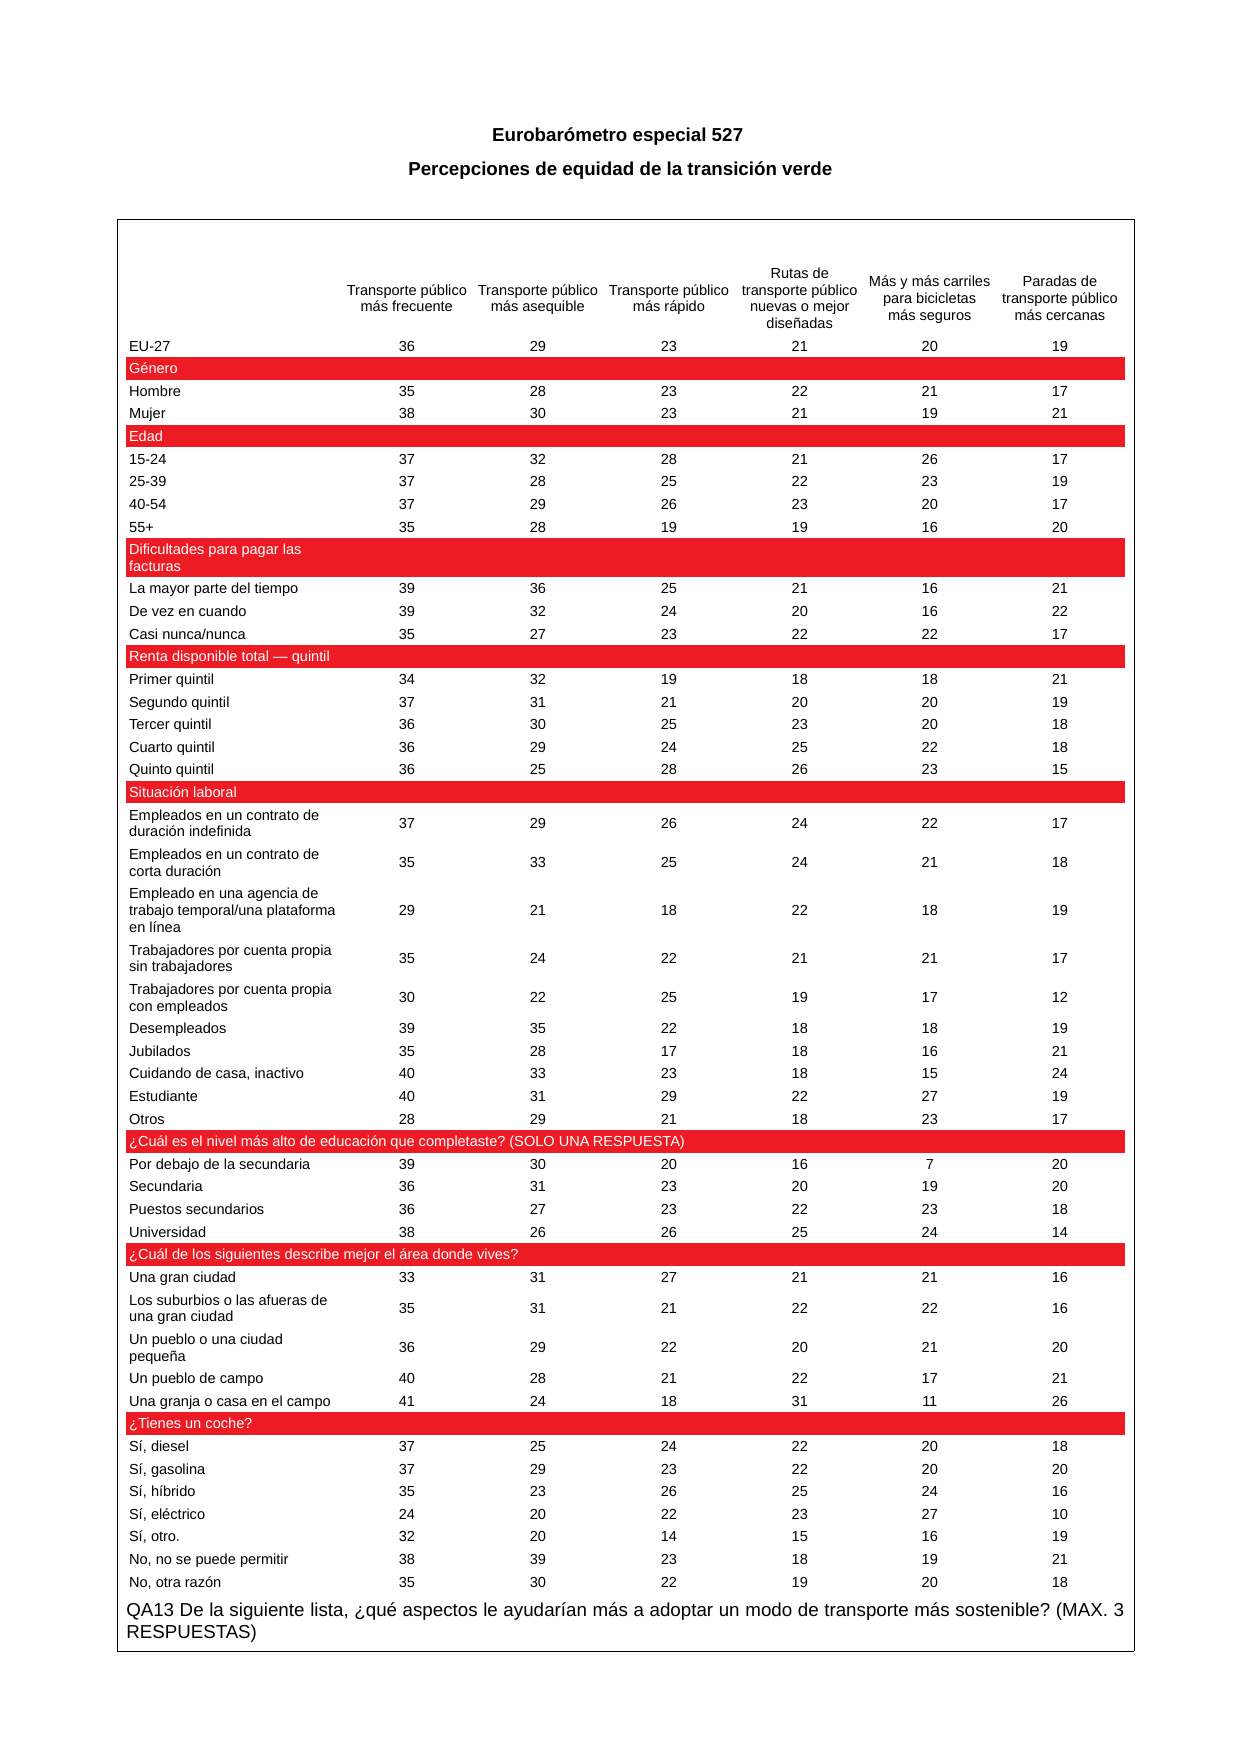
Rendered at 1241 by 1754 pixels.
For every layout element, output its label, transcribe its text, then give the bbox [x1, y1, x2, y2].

table_cell 23 [603, 623, 734, 645]
table_cell 20 [865, 493, 994, 515]
table_cell La mayor parte del tiempo [126, 577, 341, 600]
table_cell 19 [734, 515, 865, 538]
table_cell 36 [341, 758, 472, 781]
table_cell 38 [341, 1220, 472, 1243]
table_cell Los suburbios o las afueras de una gran ciudad [126, 1288, 341, 1328]
table_cell [734, 538, 865, 577]
table_cell 18 [994, 1570, 1125, 1593]
table_cell 25 [603, 978, 734, 1017]
table_cell [994, 425, 1125, 447]
table_cell 20 [994, 515, 1125, 538]
table_cell 35 [341, 1480, 472, 1503]
table_cell 29 [472, 736, 603, 758]
table_cell 36 [341, 335, 472, 357]
table_cell [994, 538, 1125, 577]
table_cell 40 [341, 1062, 472, 1085]
table_cell 18 [603, 882, 734, 938]
table_cell 39 [341, 600, 472, 622]
table_cell 35 [341, 843, 472, 882]
table_cell 35 [472, 1017, 603, 1039]
table_cell 21 [994, 668, 1125, 690]
table_cell 23 [603, 1458, 734, 1480]
table_cell 15-24 [126, 448, 341, 470]
table_cell 24 [603, 600, 734, 622]
table_cell [734, 425, 865, 447]
table_cell Estudiante [126, 1085, 341, 1107]
table_cell 26 [472, 1220, 603, 1243]
table_cell 35 [341, 938, 472, 978]
table_cell 33 [341, 1266, 472, 1288]
table_cell 20 [472, 1503, 603, 1525]
table_cell 17 [994, 448, 1125, 470]
table_cell 18 [994, 843, 1125, 882]
table_cell 24 [603, 1435, 734, 1457]
table_cell 23 [603, 335, 734, 357]
table_cell 37 [341, 690, 472, 713]
table_cell Por debajo de la secundaria [126, 1153, 341, 1175]
table_cell Puestos secundarios [126, 1198, 341, 1220]
table_cell 25 [603, 577, 734, 600]
table_cell 16 [865, 515, 994, 538]
table_cell 19 [994, 1525, 1125, 1548]
table_cell 20 [994, 1153, 1125, 1175]
table_cell 31 [734, 1390, 865, 1412]
table_cell 28 [472, 1367, 603, 1389]
table_cell Trabajadores por cuenta propia con empleados [126, 978, 341, 1017]
table_cell 27 [865, 1085, 994, 1107]
table_cell 26 [865, 448, 994, 470]
table_cell 32 [472, 448, 603, 470]
table_cell 31 [472, 1288, 603, 1328]
table_cell 22 [865, 803, 994, 843]
table_cell 11 [865, 1390, 994, 1412]
table_cell 19 [994, 1085, 1125, 1107]
table_cell Sí, gasolina [126, 1458, 341, 1480]
table_cell 23 [472, 1480, 603, 1503]
table_cell 23 [603, 402, 734, 425]
table_cell 21 [865, 1266, 994, 1288]
table_cell 35 [341, 380, 472, 402]
table_cell 26 [603, 1480, 734, 1503]
table_cell 18 [994, 1198, 1125, 1220]
table_cell 24 [472, 938, 603, 978]
table_cell [341, 357, 472, 380]
table_cell 33 [472, 1062, 603, 1085]
table_cell 26 [603, 493, 734, 515]
table_cell 32 [472, 600, 603, 622]
table_cell 25 [734, 736, 865, 758]
table_cell 21 [865, 938, 994, 978]
table_cell 19 [865, 1548, 994, 1570]
table_cell 21 [865, 380, 994, 402]
table_cell 37 [341, 470, 472, 493]
table_cell 29 [472, 803, 603, 843]
table_cell 22 [734, 1288, 865, 1328]
table_cell 19 [603, 515, 734, 538]
table_cell 40 [341, 1367, 472, 1389]
table_cell De vez en cuando [126, 600, 341, 622]
table_cell 28 [472, 1040, 603, 1062]
table_cell 20 [734, 690, 865, 713]
table_cell 34 [341, 668, 472, 690]
table_cell 32 [472, 668, 603, 690]
table_cell 29 [472, 1108, 603, 1130]
table_cell Mujer [126, 402, 341, 425]
table_cell [603, 781, 734, 803]
table_cell 20 [734, 1175, 865, 1198]
table_cell 22 [994, 600, 1125, 622]
table_cell 33 [472, 843, 603, 882]
table_cell 19 [994, 882, 1125, 938]
table_cell 25 [734, 1220, 865, 1243]
table_cell 10 [994, 1503, 1125, 1525]
table_cell 19 [603, 668, 734, 690]
table_cell 20 [865, 690, 994, 713]
table_cell 25 [603, 713, 734, 736]
table_cell Edad [126, 425, 341, 447]
table_cell 22 [603, 938, 734, 978]
table_cell [865, 1243, 994, 1266]
table_cell [734, 645, 865, 668]
table_cell 36 [341, 1175, 472, 1198]
table_cell 21 [603, 1288, 734, 1328]
table_cell EU-27 [126, 335, 341, 357]
table_cell 21 [734, 1266, 865, 1288]
table_cell [865, 645, 994, 668]
table_cell 23 [865, 470, 994, 493]
table_cell 27 [472, 623, 603, 645]
table_cell 29 [472, 493, 603, 515]
table_header Paradas de transporte público más cercanas [994, 262, 1125, 334]
table_cell 21 [994, 577, 1125, 600]
table_cell 21 [865, 843, 994, 882]
table_cell 22 [734, 882, 865, 938]
text QA13 De la siguiente lista, ¿qué aspectos le ayudarían más a adoptar un modo de transporte más sostenible? (MAX. 3 RESPUESTAS) [126, 1599, 1125, 1642]
table_cell 40-54 [126, 493, 341, 515]
table_cell 20 [994, 1328, 1125, 1367]
table_cell 24 [341, 1503, 472, 1525]
table_cell [865, 357, 994, 380]
table_cell [341, 1412, 472, 1435]
table_cell 20 [994, 1175, 1125, 1198]
table_cell 41 [341, 1390, 472, 1412]
table_cell Renta disponible total — quintil [126, 645, 603, 668]
table_cell 36 [341, 736, 472, 758]
table_cell 23 [603, 1198, 734, 1220]
table_cell 31 [472, 690, 603, 713]
table_cell 22 [865, 623, 994, 645]
table_cell 21 [994, 1367, 1125, 1389]
table_cell 30 [472, 1570, 603, 1593]
table_cell 22 [734, 1085, 865, 1107]
table_cell [865, 425, 994, 447]
table_cell 21 [603, 690, 734, 713]
table_cell 12 [994, 978, 1125, 1017]
table_cell Segundo quintil [126, 690, 341, 713]
table_cell [865, 1412, 994, 1435]
table_cell 18 [734, 1040, 865, 1062]
table_cell 21 [472, 882, 603, 938]
table_cell 21 [603, 1367, 734, 1389]
table_cell 23 [734, 493, 865, 515]
table_header [126, 262, 341, 334]
table_cell 21 [994, 1548, 1125, 1570]
table_cell 20 [734, 1328, 865, 1367]
table_cell 16 [994, 1266, 1125, 1288]
table_cell 26 [603, 1220, 734, 1243]
table_cell 20 [865, 1458, 994, 1480]
table_cell 23 [865, 1198, 994, 1220]
table_cell 18 [865, 882, 994, 938]
table_cell 36 [341, 1328, 472, 1367]
table_cell 30 [472, 713, 603, 736]
table_cell Empleados en un contrato de corta duración [126, 843, 341, 882]
table_cell 19 [865, 1175, 994, 1198]
table_cell [994, 1412, 1125, 1435]
table_cell Un pueblo de campo [126, 1367, 341, 1389]
table_cell [472, 1412, 603, 1435]
table_cell Sí, híbrido [126, 1480, 341, 1503]
table_cell 18 [603, 1390, 734, 1412]
table_cell 23 [603, 380, 734, 402]
table_cell [341, 781, 472, 803]
table_cell 25 [472, 758, 603, 781]
table_cell Trabajadores por cuenta propia sin trabajadores [126, 938, 341, 978]
table_header Rutas de transporte público nuevas o mejor diseñadas [734, 262, 865, 334]
table_cell 31 [472, 1085, 603, 1107]
table_cell 27 [603, 1266, 734, 1288]
table_cell 17 [865, 1367, 994, 1389]
table_cell [994, 645, 1125, 668]
table_cell 25 [603, 843, 734, 882]
table_cell 26 [734, 758, 865, 781]
table_header Transporte público más frecuente [341, 262, 472, 334]
table_cell 30 [472, 402, 603, 425]
table_cell Una granja o casa en el campo [126, 1390, 341, 1412]
table_cell [603, 645, 734, 668]
table_cell 24 [734, 803, 865, 843]
table_cell 18 [734, 1017, 865, 1039]
table_cell 37 [341, 448, 472, 470]
table_cell 18 [865, 668, 994, 690]
table_cell 30 [472, 1153, 603, 1175]
table_cell 36 [341, 713, 472, 736]
table_cell 18 [734, 668, 865, 690]
table_cell 29 [472, 335, 603, 357]
table_cell [994, 357, 1125, 380]
table_cell 17 [603, 1040, 734, 1062]
table_cell 55+ [126, 515, 341, 538]
table_cell 7 [865, 1153, 994, 1175]
table_cell 23 [734, 1503, 865, 1525]
table_cell 35 [341, 1288, 472, 1328]
table_cell 22 [603, 1017, 734, 1039]
table_cell 19 [994, 690, 1125, 713]
table_cell 39 [341, 1153, 472, 1175]
table_cell 17 [994, 380, 1125, 402]
table_cell 17 [994, 938, 1125, 978]
table_cell 16 [994, 1288, 1125, 1328]
table_cell 39 [341, 577, 472, 600]
table_cell 27 [865, 1503, 994, 1525]
table_cell 21 [865, 1328, 994, 1367]
table_cell 20 [734, 600, 865, 622]
table_cell Desempleados [126, 1017, 341, 1039]
table_cell 37 [341, 1435, 472, 1457]
table_cell 22 [734, 380, 865, 402]
table_cell 22 [734, 1198, 865, 1220]
table_cell 16 [865, 1040, 994, 1062]
table_cell [865, 781, 994, 803]
table_cell Hombre [126, 380, 341, 402]
table_cell 31 [472, 1175, 603, 1198]
table_cell 23 [603, 1548, 734, 1570]
table_cell Sí, eléctrico [126, 1503, 341, 1525]
table_cell 35 [341, 1040, 472, 1062]
table_cell 21 [734, 335, 865, 357]
table_cell Sí, diesel [126, 1435, 341, 1457]
table_cell 16 [734, 1153, 865, 1175]
table_cell Universidad [126, 1220, 341, 1243]
table_cell 15 [865, 1062, 994, 1085]
table_cell Casi nunca/nunca [126, 623, 341, 645]
table_cell 21 [734, 448, 865, 470]
table_cell 23 [865, 1108, 994, 1130]
table_cell Empleado en una agencia de trabajo temporal/una plataforma en línea [126, 882, 341, 938]
table_cell 29 [472, 1458, 603, 1480]
table_cell Quinto quintil [126, 758, 341, 781]
table_cell 39 [472, 1548, 603, 1570]
table_cell 20 [865, 1570, 994, 1593]
table_cell [865, 538, 994, 577]
table_cell 18 [994, 1435, 1125, 1457]
table_cell 35 [341, 515, 472, 538]
table_cell 22 [603, 1503, 734, 1525]
table_cell [341, 538, 472, 577]
table_cell 31 [472, 1266, 603, 1288]
table_cell 37 [341, 1458, 472, 1480]
table_cell 22 [734, 1458, 865, 1480]
table_cell 24 [865, 1480, 994, 1503]
table_cell Un pueblo o una ciudad pequeña [126, 1328, 341, 1367]
table_cell 17 [994, 493, 1125, 515]
table_cell 36 [341, 1198, 472, 1220]
table_cell 20 [865, 713, 994, 736]
table_cell 38 [341, 1548, 472, 1570]
table_header Transporte público más asequible [472, 262, 603, 334]
table_cell 28 [472, 380, 603, 402]
table_cell [603, 425, 734, 447]
table_cell 20 [994, 1458, 1125, 1480]
table_cell 19 [994, 1017, 1125, 1039]
table_cell 20 [865, 335, 994, 357]
table_cell 39 [341, 1017, 472, 1039]
table_cell 18 [994, 736, 1125, 758]
table_cell Una gran ciudad [126, 1266, 341, 1288]
table_cell [603, 538, 734, 577]
table_cell [994, 781, 1125, 803]
table_cell 18 [734, 1062, 865, 1085]
table_cell Cuidando de casa, inactivo [126, 1062, 341, 1085]
table_cell 28 [472, 515, 603, 538]
table_cell 22 [734, 623, 865, 645]
table_cell 18 [734, 1108, 865, 1130]
table_cell 23 [865, 758, 994, 781]
table_cell 22 [865, 736, 994, 758]
table_cell 22 [603, 1570, 734, 1593]
table_cell [472, 357, 603, 380]
table_cell 24 [734, 843, 865, 882]
table_cell 29 [472, 1328, 603, 1367]
table_cell Otros [126, 1108, 341, 1130]
table_cell ¿Cuál de los siguientes describe mejor el área donde vives? [126, 1243, 865, 1266]
table_cell 16 [994, 1480, 1125, 1503]
table_cell 29 [341, 882, 472, 938]
table_cell ¿Tienes un coche? [126, 1412, 341, 1435]
table_cell 17 [994, 803, 1125, 843]
table_cell 21 [734, 402, 865, 425]
table_cell 30 [341, 978, 472, 1017]
table_cell 17 [994, 1108, 1125, 1130]
table_cell 40 [341, 1085, 472, 1107]
table_cell 17 [865, 978, 994, 1017]
table_cell 38 [341, 402, 472, 425]
table_cell Situación laboral [126, 781, 341, 803]
table_cell Secundaria [126, 1175, 341, 1198]
table_cell [472, 538, 603, 577]
table_cell [994, 1243, 1125, 1266]
table_cell 19 [734, 978, 865, 1017]
table_cell 37 [341, 493, 472, 515]
table_cell 25 [472, 1435, 603, 1457]
table_cell 18 [994, 713, 1125, 736]
table_cell [341, 425, 472, 447]
table_cell 35 [341, 1570, 472, 1593]
table_header Más y más carriles para bicicletas más seguros [865, 262, 994, 334]
table_cell Jubilados [126, 1040, 341, 1062]
table_cell [603, 357, 734, 380]
table_cell [472, 425, 603, 447]
table_cell 21 [994, 402, 1125, 425]
table_cell 25 [603, 470, 734, 493]
table_cell 22 [734, 470, 865, 493]
table_cell 17 [994, 623, 1125, 645]
table_cell Cuarto quintil [126, 736, 341, 758]
table_cell [734, 357, 865, 380]
table_cell Género [126, 357, 341, 380]
table_cell 16 [865, 577, 994, 600]
table_cell 19 [734, 1570, 865, 1593]
table_cell 18 [734, 1548, 865, 1570]
table_cell [472, 781, 603, 803]
table_cell 32 [341, 1525, 472, 1548]
table_cell 21 [994, 1040, 1125, 1062]
table_cell 29 [603, 1085, 734, 1107]
table_cell Empleados en un contrato de duración indefinida [126, 803, 341, 843]
table_cell 26 [603, 803, 734, 843]
table_cell 22 [472, 978, 603, 1017]
table_cell 37 [341, 803, 472, 843]
table_cell 36 [472, 577, 603, 600]
table_cell 26 [994, 1390, 1125, 1412]
table_cell 16 [865, 600, 994, 622]
table_cell 24 [603, 736, 734, 758]
table_cell 28 [472, 470, 603, 493]
table_cell 20 [603, 1153, 734, 1175]
table_cell ¿Cuál es el nivel más alto de educación que completaste? (SOLO UNA RESPUESTA) [126, 1130, 1125, 1153]
table_cell 35 [341, 623, 472, 645]
table_cell Primer quintil [126, 668, 341, 690]
table_cell 28 [341, 1108, 472, 1130]
table_cell Tercer quintil [126, 713, 341, 736]
table_cell 27 [472, 1198, 603, 1220]
table_cell No, no se puede permitir [126, 1548, 341, 1570]
table_cell 22 [603, 1328, 734, 1367]
table_cell 19 [994, 335, 1125, 357]
table_cell Sí, otro. [126, 1525, 341, 1548]
table_cell 21 [734, 577, 865, 600]
table_cell 24 [472, 1390, 603, 1412]
table_cell 22 [865, 1288, 994, 1328]
table_cell 21 [734, 938, 865, 978]
table_cell [734, 1412, 865, 1435]
table_cell 14 [994, 1220, 1125, 1243]
table_cell 28 [603, 448, 734, 470]
table_cell 22 [734, 1367, 865, 1389]
table_cell 23 [603, 1062, 734, 1085]
table_cell 18 [865, 1017, 994, 1039]
table_cell 23 [734, 713, 865, 736]
table_cell 15 [994, 758, 1125, 781]
table_cell 25 [734, 1480, 865, 1503]
table_header Transporte público más rápido [603, 262, 734, 334]
table_cell 15 [734, 1525, 865, 1548]
table_cell 25-39 [126, 470, 341, 493]
table_cell 28 [603, 758, 734, 781]
table_cell 24 [865, 1220, 994, 1243]
table_cell 20 [472, 1525, 603, 1548]
table_cell 20 [865, 1435, 994, 1457]
table_cell 22 [734, 1435, 865, 1457]
table_cell No, otra razón [126, 1570, 341, 1593]
table_cell Dificultades para pagar las facturas [126, 538, 341, 577]
table_cell 21 [603, 1108, 734, 1130]
table_cell [603, 1412, 734, 1435]
table_cell 19 [865, 402, 994, 425]
table_cell 16 [865, 1525, 994, 1548]
table_cell 14 [603, 1525, 734, 1548]
table_cell 24 [994, 1062, 1125, 1085]
table_cell 23 [603, 1175, 734, 1198]
table_cell [734, 781, 865, 803]
table_cell 19 [994, 470, 1125, 493]
